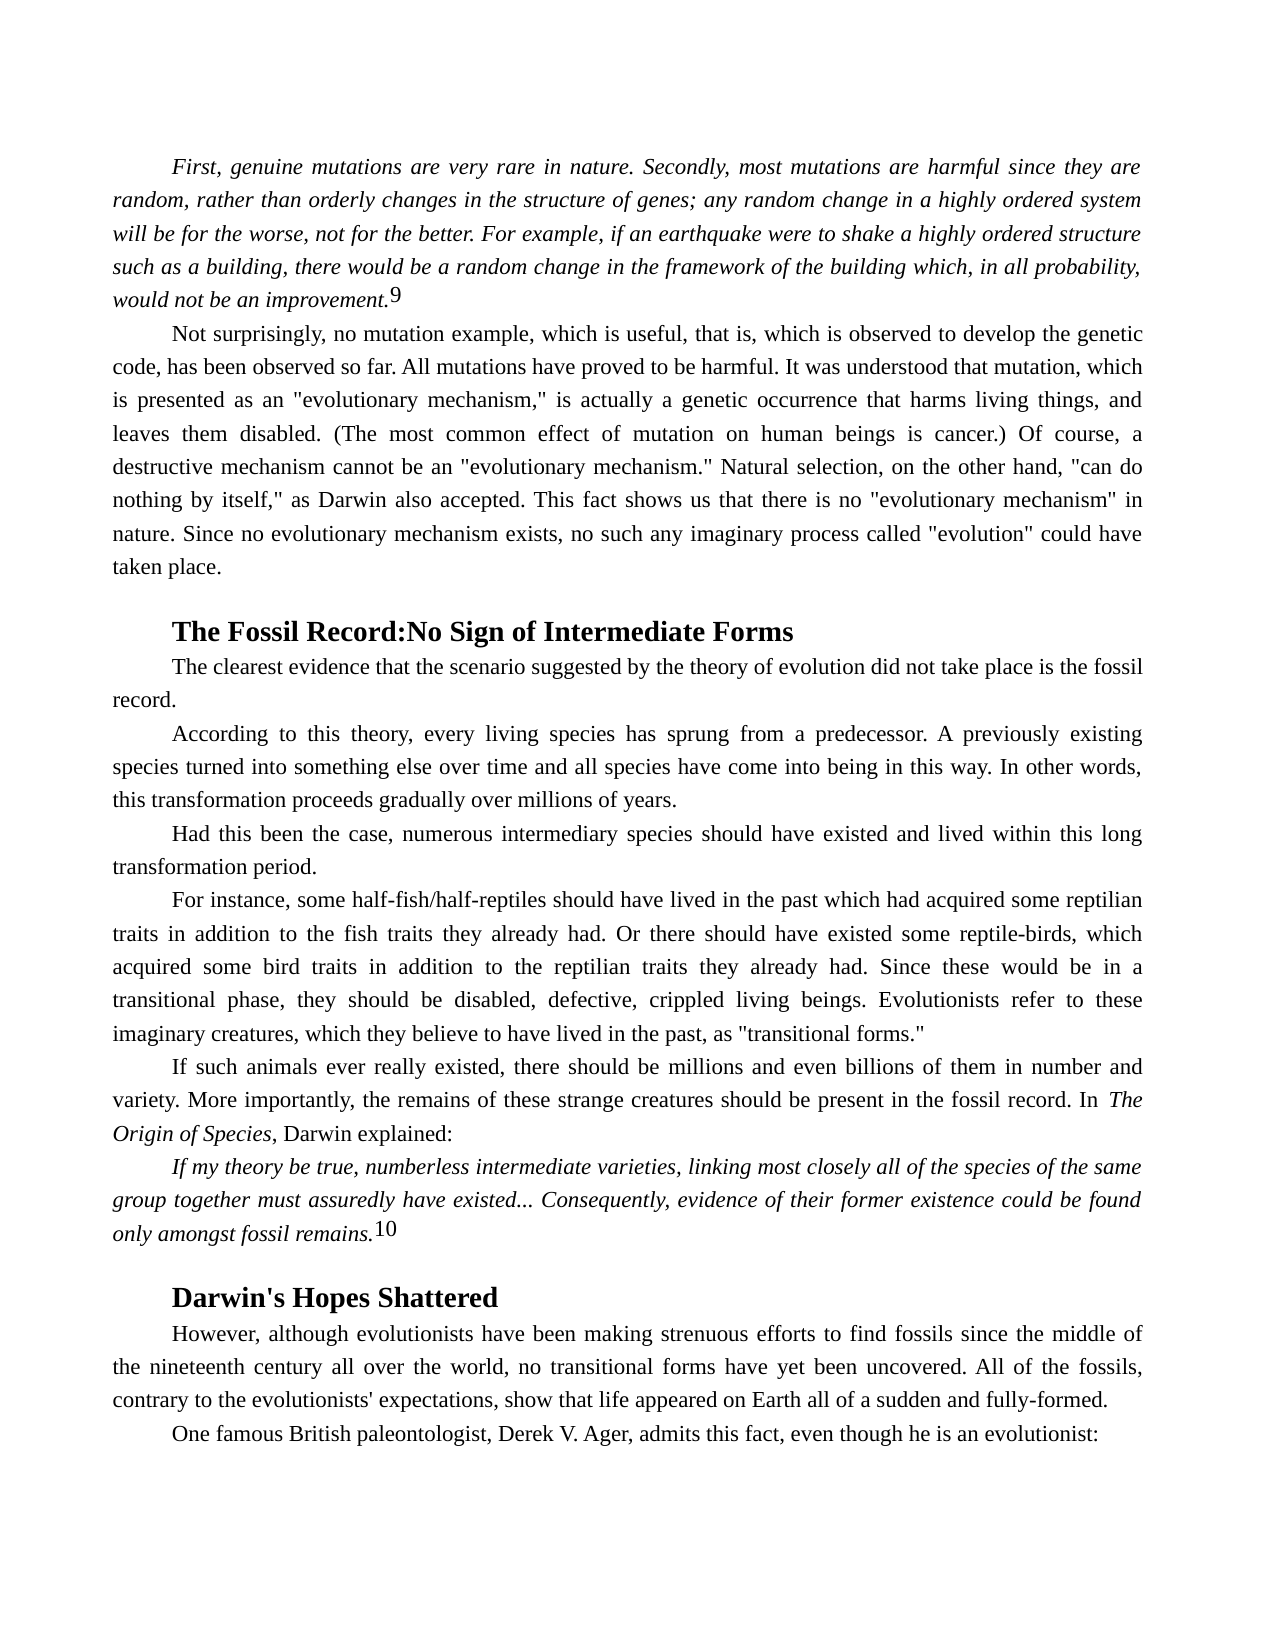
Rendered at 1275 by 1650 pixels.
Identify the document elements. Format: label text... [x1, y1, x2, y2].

text One famous British paleontologist, Derek V. Ager, admits this fact, even though he is an evolutionist: [112, 1414, 1145, 1448]
text Had this been the case, numerous intermediary species should have existed and lived within this long transformation period. [112, 814, 1145, 881]
text The clearest evidence that the scenario suggested by the theory of evolution did not take place is the fossil record. [112, 648, 1145, 714]
text Darwin's Hopes Shattered [112, 1281, 1145, 1314]
text For instance, some half-fish/half-reptiles should have lived in the past which had acquired some reptilian traits in addition to the fish traits they already had. Or there should have existed some reptile-birds, which acquired some bird traits in addition to the reptilian traits they already had. Since these would be in a transitional phase, they should be disabled, defective, crippled living beings. Evolutionists refer to these imaginary creatures, which they believe to have lived in the past, as "transitional forms." [112, 881, 1145, 1048]
text If such animals ever really existed, there should be millions and even billions of them in number and variety. More importantly, the remains of these strange creatures should be present in the fossil record. In The Origin of Species, Darwin explained: [112, 1048, 1145, 1148]
text However, although evolutionists have been making strenuous efforts to find fossils since the middle of the nineteenth century all over the world, no transitional forms have yet been uncovered. All of the fossils, contrary to the evolutionists' expectations, show that life appeared on Earth all of a sudden and fully-formed. [112, 1314, 1145, 1414]
text If my theory be true, numberless intermediate varieties, linking most closely all of the species of the same group together must assuredly have existed... Consequently, evidence of their former existence could be found only amongst fossil remains.10 [112, 1148, 1145, 1248]
text The Fossil Record:No Sign of Intermediate Forms [112, 614, 1145, 648]
text Not surprisingly, no mutation example, which is useful, that is, which is observed to develop the genetic code, has been observed so far. All mutations have proved to be harmful. It was understood that mutation, which is presented as an "evolutionary mechanism," is actually a genetic occurrence that harms living things, and leaves them disabled. (The most common effect of mutation on human beings is cancer.) Of course, a destructive mechanism cannot be an "evolutionary mechanism." Natural selection, on the other hand, "can do nothing by itself," as Darwin also accepted. This fact shows us that there is no "evolutionary mechanism" in nature. Since no evolutionary mechanism exists, no such any imaginary process called "evolution" could have taken place. [112, 314, 1145, 581]
text According to this theory, every living species has sprung from a predecessor. A previously existing species turned into something else over time and all species have come into being in this way. In other words, this transformation proceeds gradually over millions of years. [112, 714, 1145, 814]
text First, genuine mutations are very rare in nature. Secondly, most mutations are harmful since they are random, rather than orderly changes in the structure of genes; any random change in a highly ordered system will be for the worse, not for the better. For example, if an earthquake were to shake a highly ordered structure such as a building, there would be a random change in the framework of the building which, in all probability, would not be an improvement.9 [112, 148, 1145, 314]
